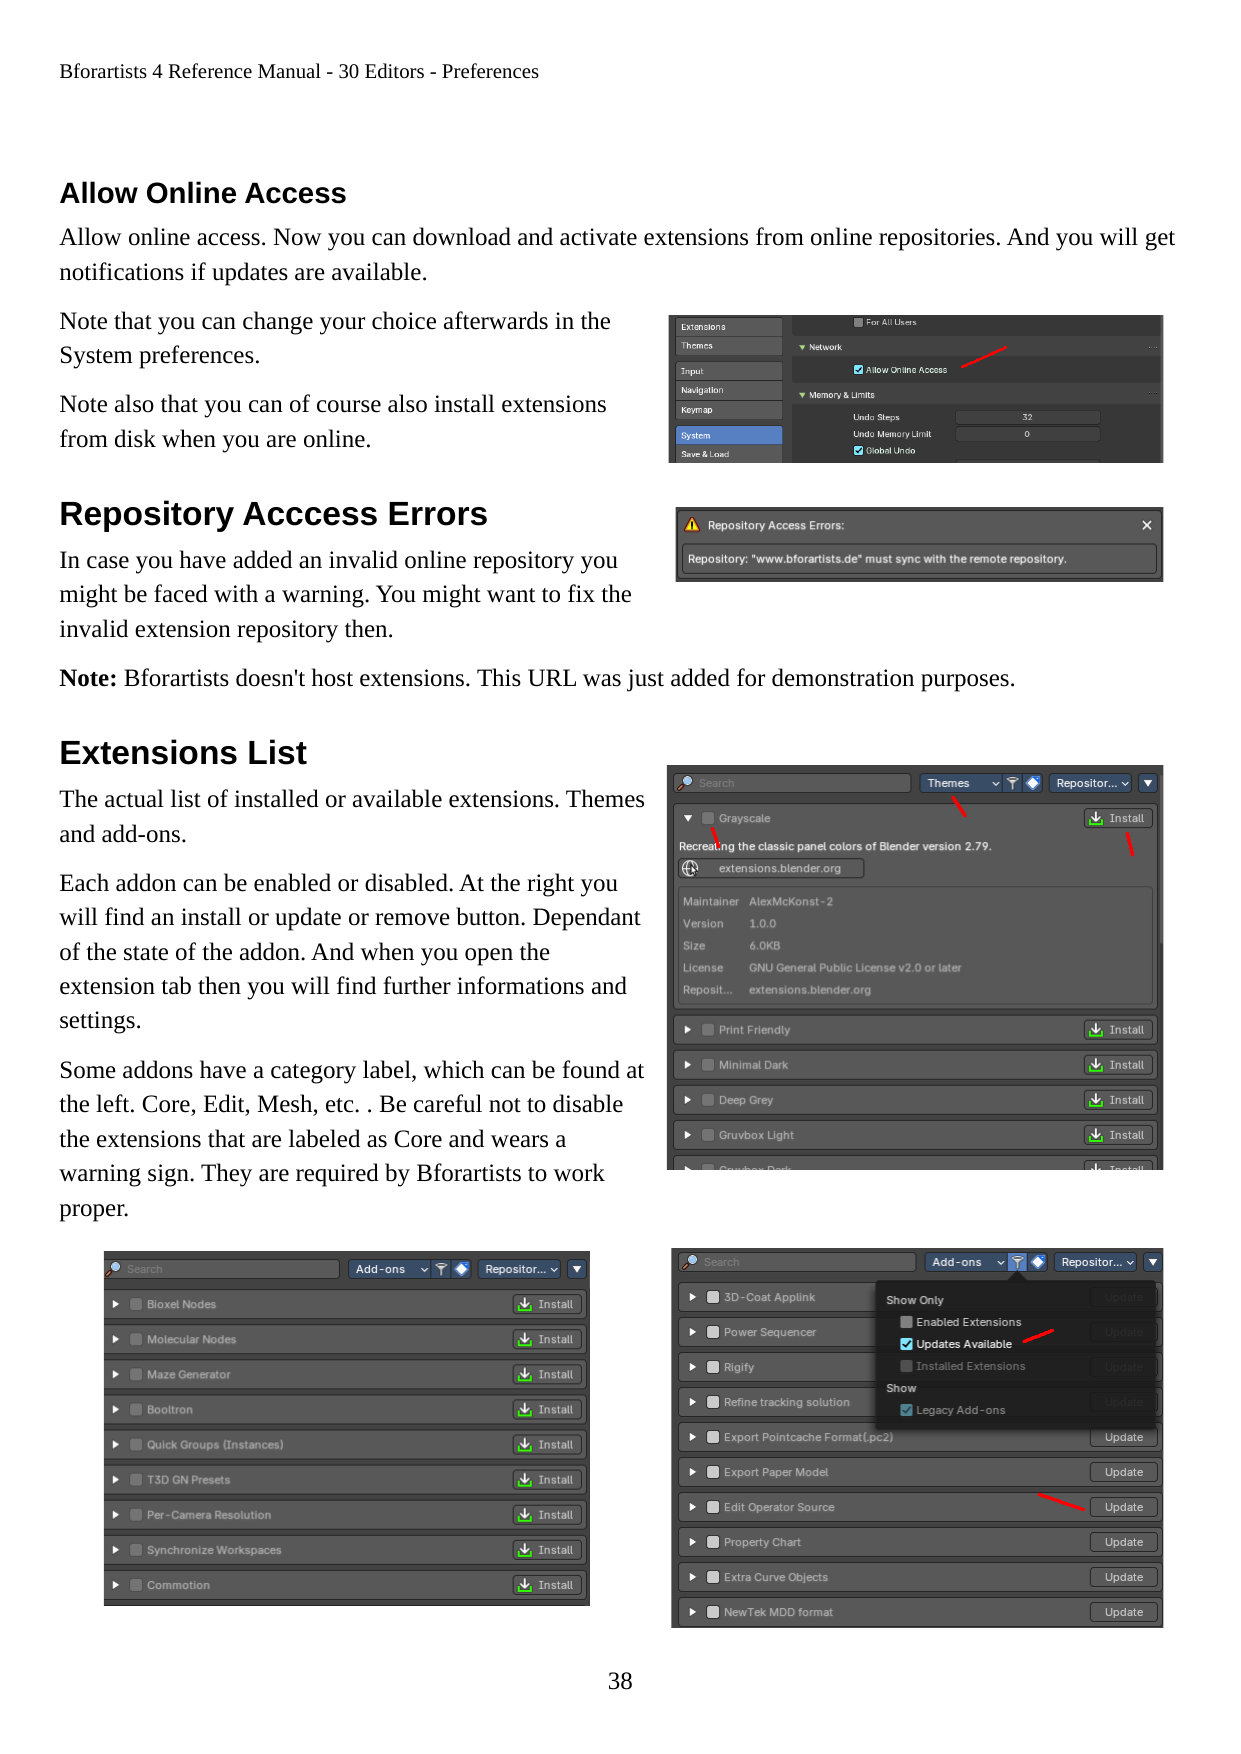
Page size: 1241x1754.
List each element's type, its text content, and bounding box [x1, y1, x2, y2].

subtitle Allow Online Access [59, 176, 1181, 210]
text Note also that you can of course also install extensions from disk when you are online. [59, 389, 668, 453]
picture [668, 315, 1164, 463]
text Allow online access. Now you can download and activate extensions from online repositories. And you will get notifications if updates are available. [59, 222, 1181, 286]
picture [675, 507, 1164, 582]
picture [666, 765, 1164, 1170]
picture [103, 1251, 590, 1606]
subtitle Repository Acccess Errors [59, 494, 1181, 533]
text Note: Bforartists doesn't host extensions. This URL was just added for demonstration purposes. [59, 663, 1181, 692]
text In case you have added an invalid online repository you might be faced with a warning. You might want to fix the invalid extension repository then. [59, 545, 1181, 643]
text The actual list of installed or available extensions. Themes and add-ons. [59, 784, 666, 847]
text Note that you can change your choice afterwards in the System preferences. [59, 306, 1181, 369]
text Some addons have a category label, which can be found at the left. Core, Edit, Mesh, etc. . Be careful not to disable the extensions that are labeled as Core and wears a warning sign. They are required by Bforartists to work proper. [59, 1055, 1181, 1221]
subtitle Extensions List [59, 733, 1181, 772]
picture [671, 1248, 1164, 1628]
text Each addon can be enabled or disabled. At the right you will find an install or update or remove button. Dependant of the state of the addon. And when you open the extension tab then you will find further informations and settings. [59, 868, 666, 1034]
